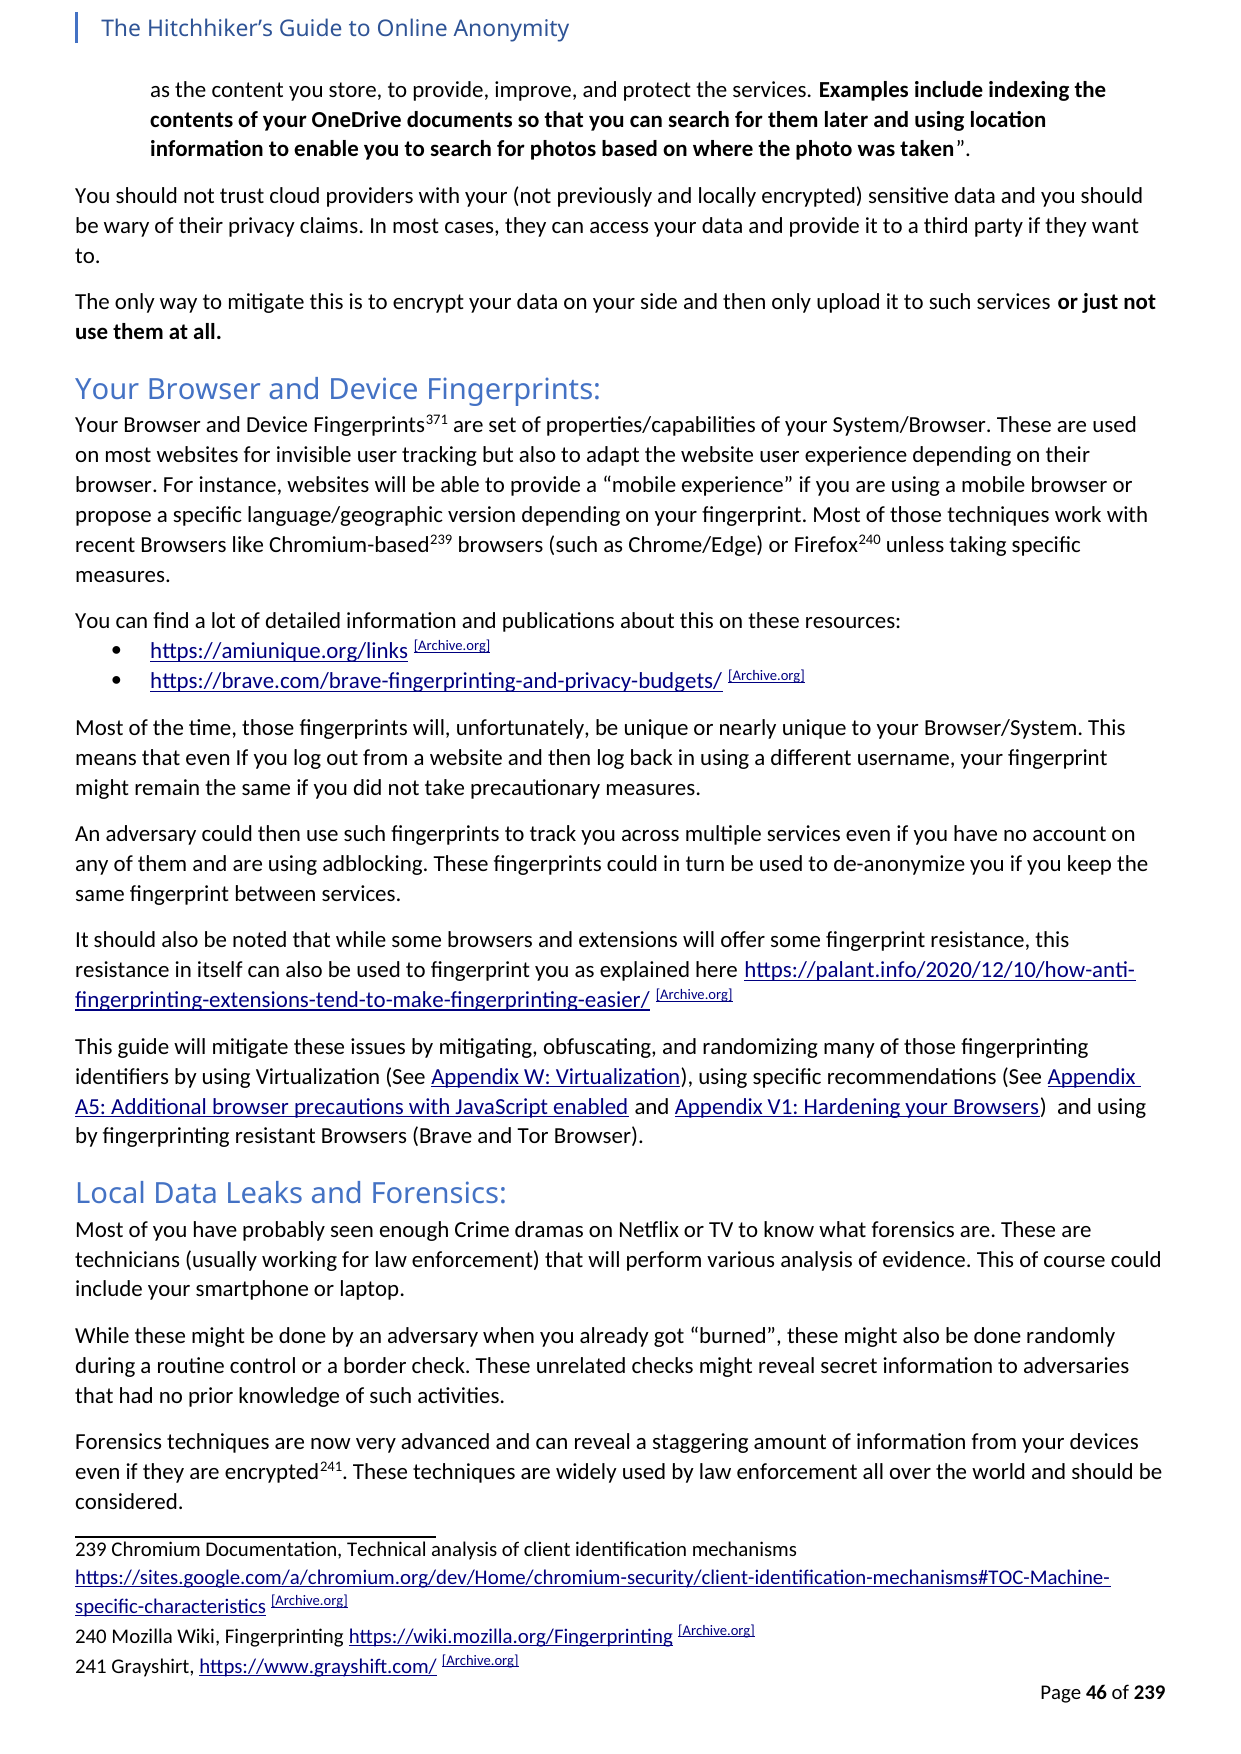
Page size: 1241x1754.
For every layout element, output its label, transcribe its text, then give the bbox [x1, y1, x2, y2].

text You should not trust cloud providers with your (not previously and locally encrypted) sensitive data and you should be wary of their privacy claims. In most cases, they can access your data and provide it to a third party if they want to. [75, 181, 1165, 269]
text An adversary could then use such fingerprints to track you across multiple services even if you have no account on any of them and are using adblocking. These fingerprints could in turn be used to de-anonymize you if you keep the same fingerprint between services. [75, 819, 1165, 907]
text You can find a lot of detailed information and publications about this on these resources: [75, 607, 1165, 634]
subtitle Local Data Leaks and Forensics: [75, 1172, 1165, 1212]
text This guide will mitigate these issues by mitigating, obfuscating, and randomizing many of those fingerprinting identifiers by using Virtualization (See Appendix W: Virtualization), using specific recommendations (See Appendix A5: Additional browser precautions with JavaScript enabled and Appendix V1: Hardening your Browsers) and using by fingerprinting resistant Browsers (Brave and Tor Browser). [75, 1032, 1165, 1150]
text Your Browser and Device Fingerprints371 are set of properties/capabilities of your System/Browser. These are used on most websites for invisible user tracking but also to adapt the website user experience depending on their browser. For instance, websites will be able to provide a “mobile experience” if you are using a mobile browser or propose a specific language/geographic version depending on your fingerprint. Most of those techniques work with recent Browsers like Chromium-based browsers (such as Chrome/Edge) or Firefox unless taking specific measures. [75, 411, 1165, 588]
text While these might be done by an adversary when you already got “burned”, these might also be done randomly during a routine control or a border check. These unrelated checks might reveal secret information to adversaries that had no prior knowledge of such activities. [75, 1321, 1165, 1409]
text The only way to mitigate this is to encrypt your data on your side and then only upload it to such services or just not use them at all. [75, 287, 1165, 345]
text Most of you have probably seen enough Crime dramas on Netflix or TV to know what forensics are. These are technicians (usually working for law enforcement) that will perform various analysis of evidence. This of course could include your smartphone or laptop. [75, 1215, 1165, 1303]
list as the content you store, to provide, improve, and protect the services. Examples include indexing the contents of your OneDrive documents so that you can search for them later and using location information to enable you to search for photos based on where the photo was taken”. [112, 75, 1165, 163]
text Mozilla Wiki, Fingerprinting https://wiki.mozilla.org/Fingerprinting [Archive.org] [75, 1621, 1165, 1649]
text Chromium Documentation, Technical analysis of client identification mechanisms https://sites.google.com/a/chromium.org/dev/Home/chromium-security/client-identification-mechanisms#TOC-Machine-specific-characteristics [Archive.org] [75, 1537, 1165, 1619]
subtitle Your Browser and Device Fingerprints: [75, 368, 1165, 408]
list https://amiunique.org/links [Archive.org] [112, 636, 1165, 664]
list https://brave.com/brave-fingerprinting-and-privacy-budgets/ [Archive.org] [112, 666, 1165, 694]
text Grayshirt, https://www.grayshift.com/ [Archive.org] [75, 1651, 1165, 1679]
text It should also be noted that while some browsers and extensions will offer some fingerprint resistance, this resistance in itself can also be used to fingerprint you as explained here https://palant.info/2020/12/10/how-anti-fingerprinting-extensions-tend-to-make-fingerprinting-easier/ [Archive.org] [75, 926, 1165, 1013]
text Most of the time, those fingerprints will, unfortunately, be unique or nearly unique to your Browser/System. This means that even If you log out from a website and then log back in using a different username, your fingerprint might remain the same if you did not take precautionary measures. [75, 713, 1165, 801]
text Forensics techniques are now very advanced and can reveal a staggering amount of information from your devices even if they are encrypted. These techniques are widely used by law enforcement all over the world and should be considered. [75, 1427, 1165, 1515]
